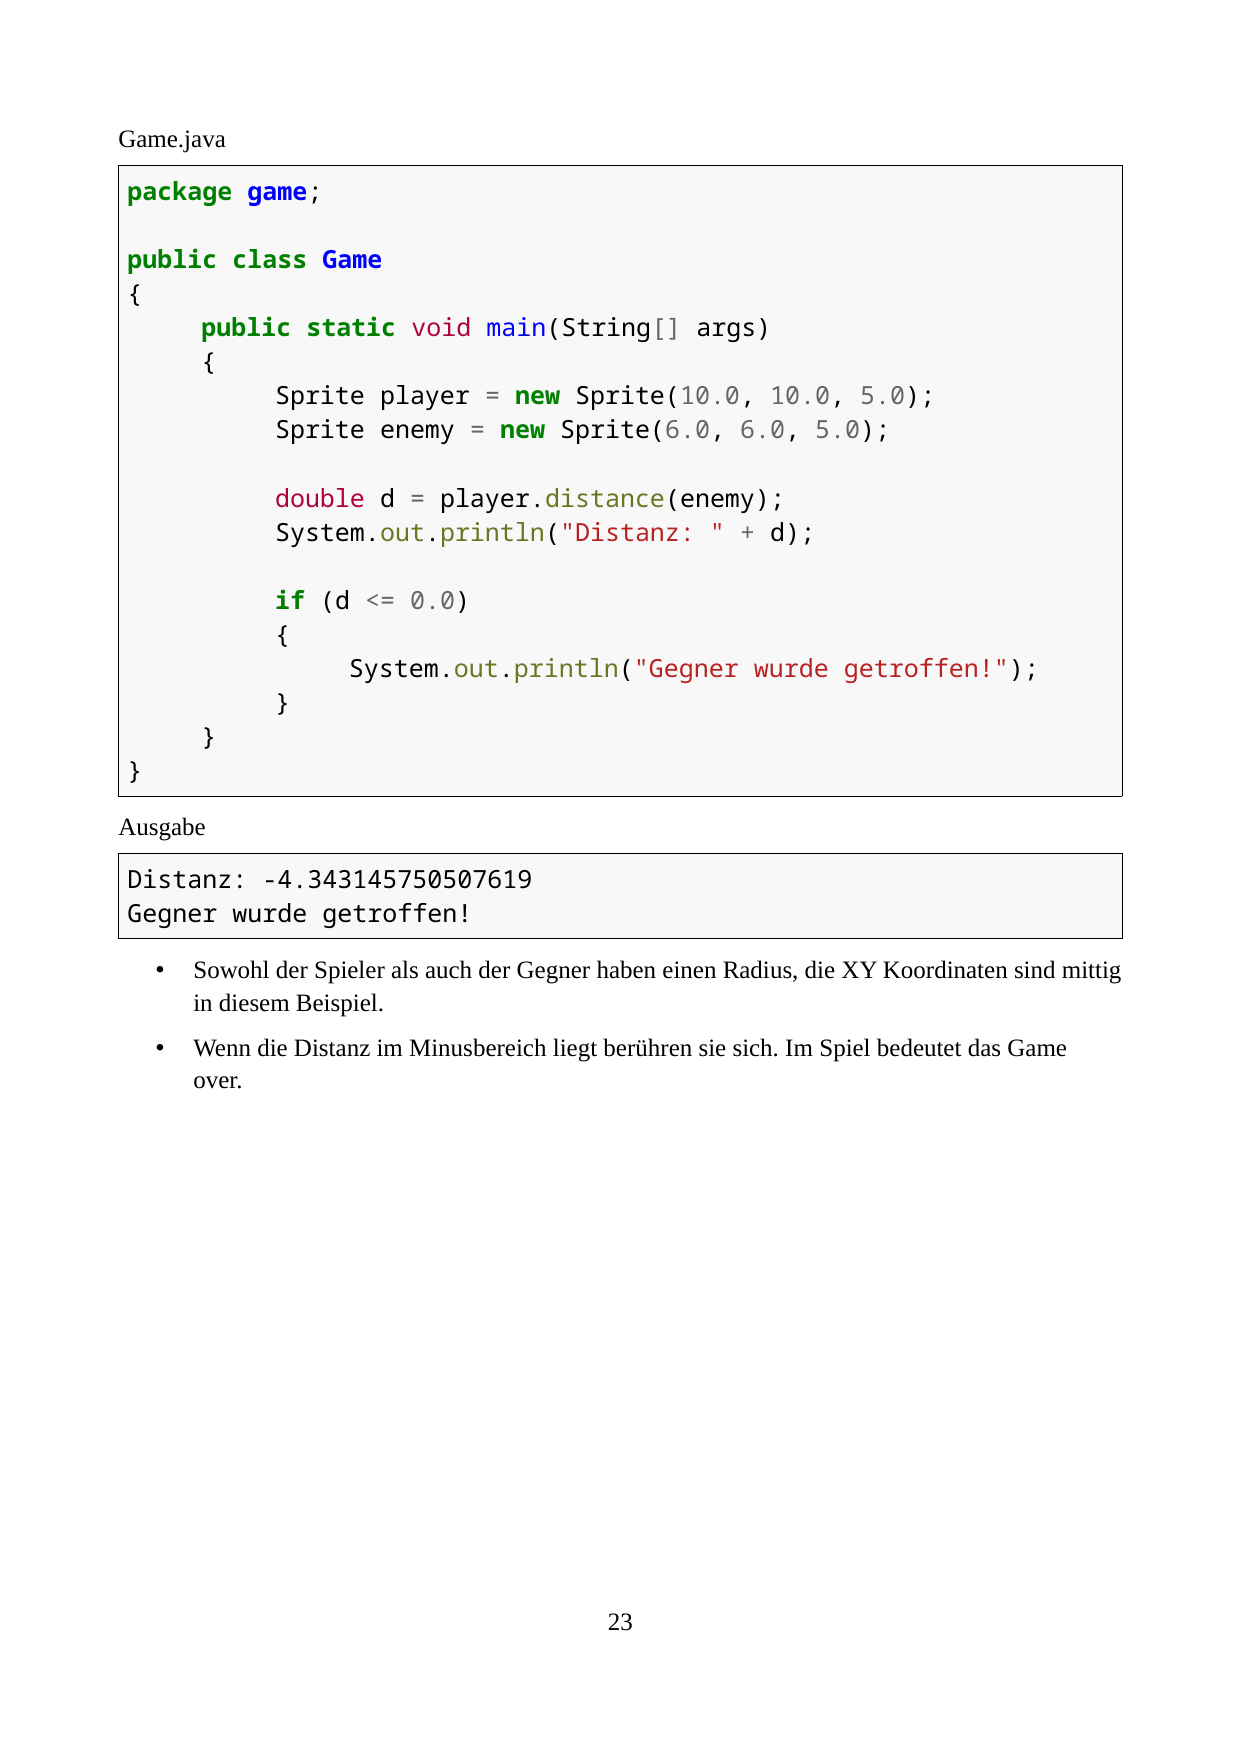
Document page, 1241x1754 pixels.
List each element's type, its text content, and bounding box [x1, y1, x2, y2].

text public class Game [127, 242, 1113, 276]
text { [127, 276, 1113, 310]
list Wenn die Distanz im Minusbereich liegt berühren sie sich. Im Spiel bedeutet das Game over. [156, 1033, 1122, 1094]
text } [127, 684, 1113, 719]
list Sowohl der Spieler als auch der Gegner haben einen Radius, die XY Koordinaten sind mittig in diesem Beispiel. [156, 939, 1122, 1016]
text } [127, 719, 1113, 753]
text Ausgabe [118, 797, 1122, 841]
text Distanz: -4.343145750507619 [127, 861, 1113, 896]
text Game.java [118, 124, 1122, 153]
text Gegner wurde getroffen! [127, 896, 1113, 929]
text System.out.println("Distanz: " + d); [127, 514, 1113, 548]
text Sprite player = new Sprite(10.0, 10.0, 5.0); [127, 378, 1113, 412]
text { [127, 344, 1113, 378]
text package game; [127, 174, 1113, 208]
text System.out.println("Gegner wurde getroffen!"); [127, 651, 1113, 684]
text Sprite enemy = new Sprite(6.0, 6.0, 5.0); [127, 412, 1113, 446]
text if (d <= 0.0) [127, 582, 1113, 616]
text public static void main(String[] args) [127, 310, 1113, 344]
text double d = player.distance(enemy); [127, 480, 1113, 514]
text { [127, 616, 1113, 651]
text } [127, 753, 1113, 787]
